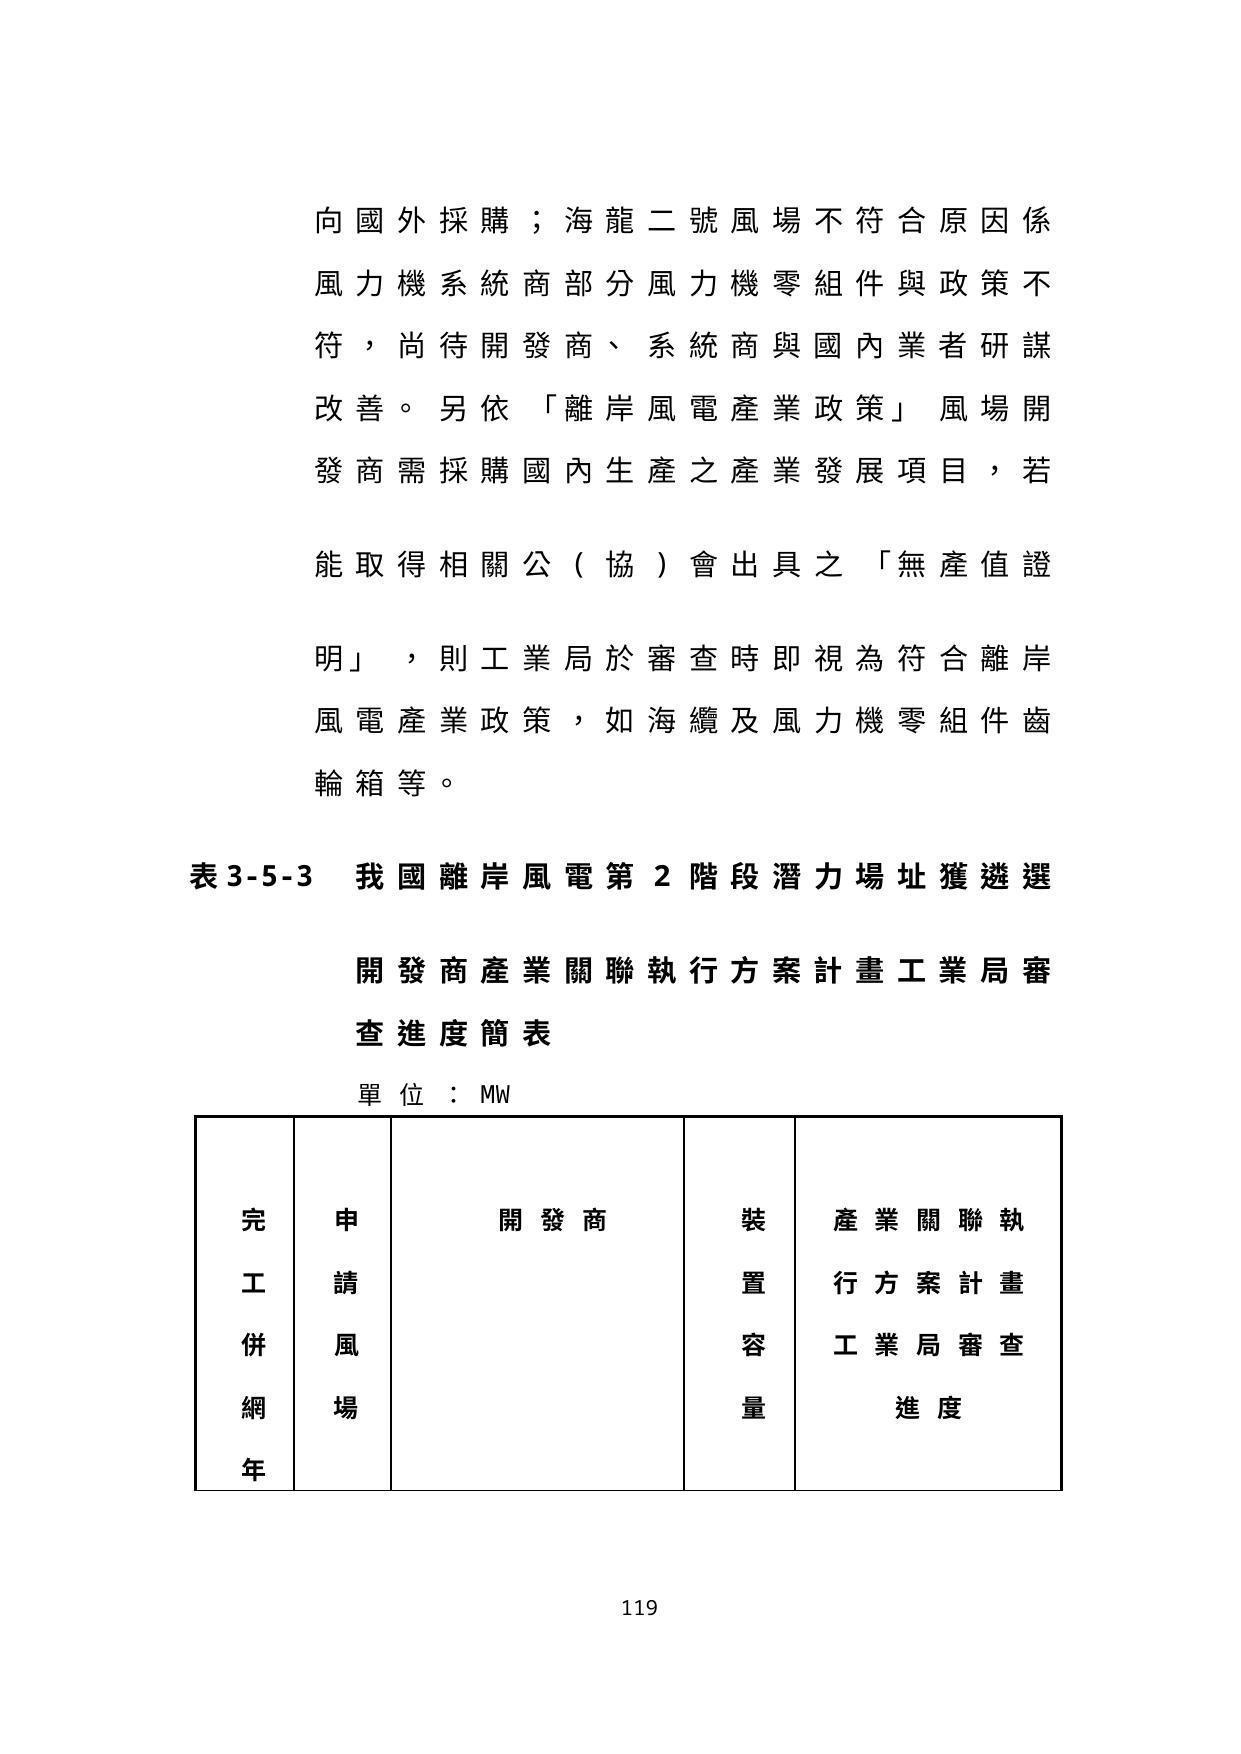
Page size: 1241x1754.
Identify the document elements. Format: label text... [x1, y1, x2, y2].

table_header 完工併網年 [197, 1118, 293, 1490]
table_header 產業關聯執行方案計畫工業局審查進度 [796, 1118, 1060, 1490]
table_header 開發商 [392, 1118, 683, 1490]
text 表3-5-3 我國離岸風電第2階段潛力場址獲遴選開發商產業關聯執行方案計畫工業局審查進度簡表 單位：MW [183, 802, 1058, 1115]
table_header 申請 風場 [295, 1118, 390, 1490]
text 向國外採購；海龍二號風場不符合原因係風力機系統商部分風力機零組件與政策不符，尚待開發商、系統商與國內業者研謀改善。另依「離岸風電產業政策」風場開發商需採購國內生產之產業發展項目，若能取得相關公(協)會出具之「無產值證明」，則工業局於審查時即視為符合離岸風電產業政策，如海纜及風力機零組件齒輪箱等。 [271, 177, 1058, 802]
table_header 裝置 容量 [685, 1118, 794, 1490]
